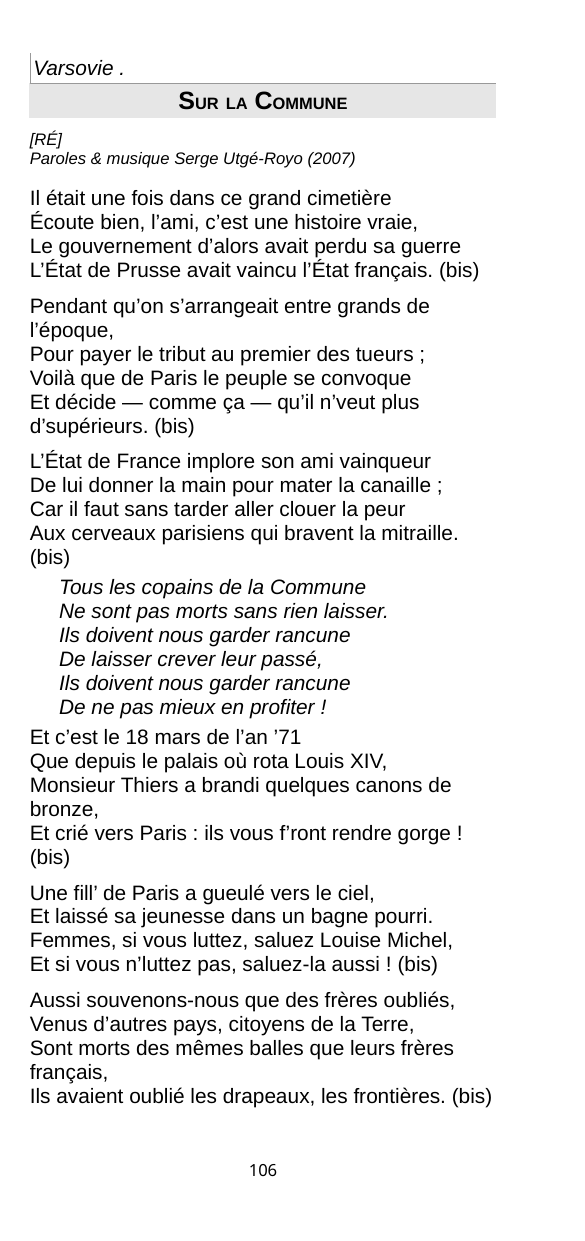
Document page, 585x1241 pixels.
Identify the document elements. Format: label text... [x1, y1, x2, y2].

text Une fill’ de Paris a gueulé vers le ciel, Et laissé sa jeunesse dans un bagne pourri. Femmes, si vous luttez, saluez Louise Michel, Et si vous n’luttez pas, saluez-la aussi ! (bis) [29, 880, 496, 976]
text Il était une fois dans ce grand cimetière Écoute bien, l’ami, c’est une histoire vraie, Le gouvernement d’alors avait perdu sa guerre L’État de Prusse avait vaincu l’État français. (bis) [29, 186, 496, 282]
text Varsovie . [31, 53, 496, 83]
text L’État de France implore son ami vainqueur De lui donner la main pour mater la canaille ; Car il faut sans tarder aller clouer la peur Aux cerveaux parisiens qui bravent la mitraille. (bis) [29, 449, 496, 569]
text Aussi souvenons-nous que des frères oubliés, Venus d’autres pays, citoyens de la Terre, Sont morts des mêmes balles que leurs frères français, Ils avaient oublié les drapeaux, les frontières. (bis) [29, 988, 496, 1108]
text Pendant qu’on s’arrangeait entre grands de l’époque, Pour payer le tribut au premier des tueurs ; Voilà que de Paris le peuple se convoque Et décide — comme ça — qu’il n’veut plus d’supérieurs. (bis) [29, 294, 496, 437]
text [RÉ] [29, 130, 496, 149]
text Tous les copains de la Commune Ne sont pas morts sans rien laisser. Ils doivent nous garder rancune De laisser crever leur passé, Ils doivent nous garder rancune De ne pas mieux en profiter ! [59, 575, 496, 719]
text Et c’est le 18 mars de l’an ’71 Que depuis le palais où rota Louis XIV, Monsieur Thiers a brandi quelques canons de bronze, Et crié vers Paris : ils vous f’ront rendre gorge ! (bis) [29, 725, 496, 868]
subtitle Sur la Commune [29, 84, 496, 118]
text Paroles & musique Serge Utgé-Royo (2007) [29, 149, 496, 168]
